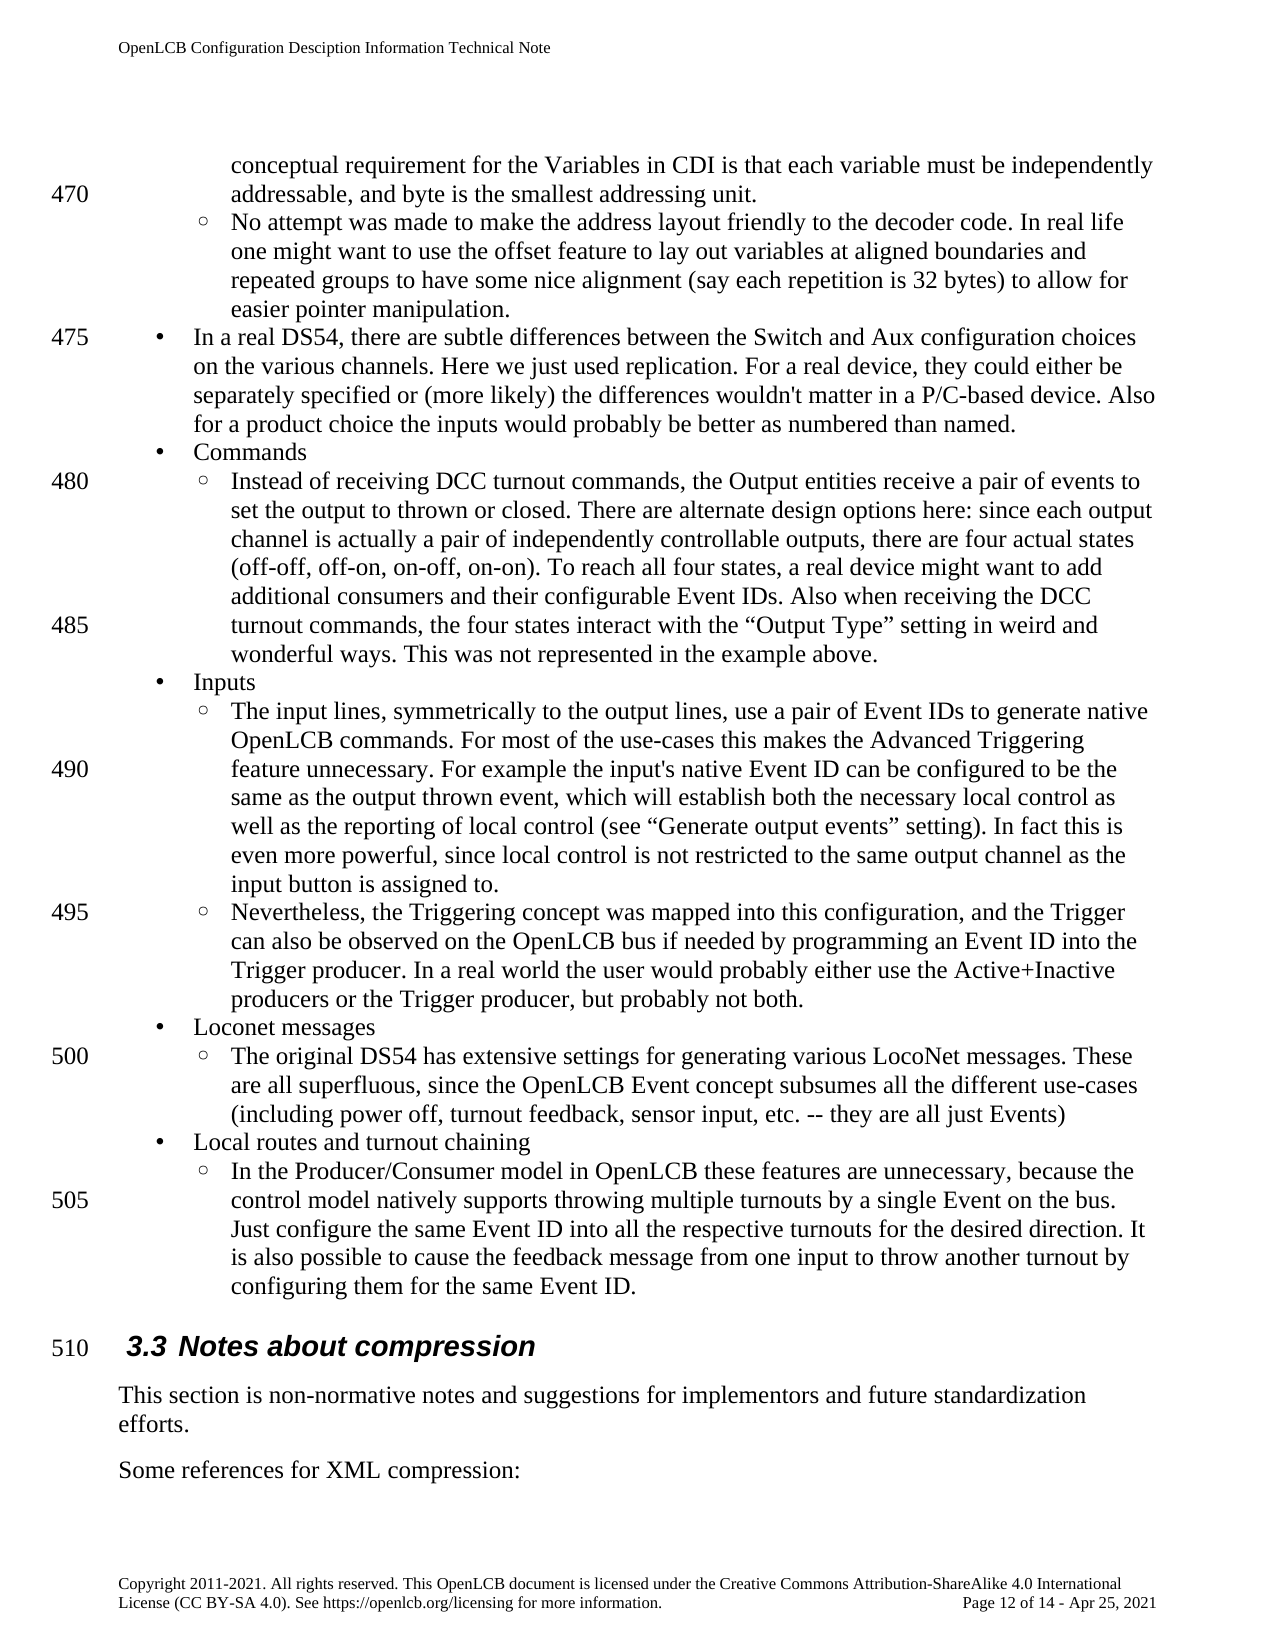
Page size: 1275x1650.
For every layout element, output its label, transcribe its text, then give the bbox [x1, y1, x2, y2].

list In a real DS54, there are subtle differences between the Switch and Aux configuration choices on the various channels. Here we just used replication. For a real device, they could either be separately specified or (more likely) the differences wouldn't matter in a P/C-based device. Also for a product choice the inputs would probably be better as numbered than named. [156, 322, 1157, 437]
list In the Producer/Consumer model in OpenLCB these features are unnecessary, because the control model natively supports throwing multiple turnouts by a single Event on the bus. Just configure the same Event ID into all the respective turnouts for the desired direction. It is also possible to cause the feedback message from one input to throw another turnout by configuring them for the same Event ID. [193, 1156, 1157, 1300]
subtitle Notes about compression [118, 1329, 1157, 1362]
list No attempt was made to make the address layout friendly to the decoder code. In real life one might want to use the offset feature to lay out variables at aligned boundaries and repeated groups to have some nice alignment (say each repetition is 32 bytes) to allow for easier pointer manipulation. [193, 207, 1157, 322]
list Commands [156, 437, 1157, 466]
list Inputs [156, 667, 1157, 696]
list The original DS54 has extensive settings for generating various LocoNet messages. These are all superfluous, since the OpenLCB Event concept subsumes all the different use-cases (including power off, turnout feedback, sensor input, etc. -- they are all just Events) [193, 1041, 1157, 1127]
list Nevertheless, the Triggering concept was mapped into this configuration, and the Trigger can also be observed on the OpenLCB bus if needed by programming an Event ID into the Trigger producer. In a real world the user would probably either use the Active+Inactive producers or the Trigger producer, but probably not both. [193, 897, 1157, 1012]
list Local routes and turnout chaining [156, 1127, 1157, 1156]
list The input lines, symmetrically to the output lines, use a pair of Event IDs to generate native OpenLCB commands. For most of the use-cases this makes the Advanced Triggering feature unnecessary. For example the input's native Event ID can be configured to be the same as the output thrown event, which will establish both the necessary local control as well as the reporting of local control (see “Generate output events” setting). In fact this is even more powerful, since local control is not restricted to the same output channel as the input button is assigned to. [193, 696, 1157, 897]
text This section is non-normative notes and suggestions for implementors and future standardization efforts. [118, 1380, 1157, 1437]
text Some references for XML compression: [118, 1455, 1157, 1484]
list conceptual requirement for the Variables in CDI is that each variable must be independently addressable, and byte is the smallest addressing unit. [193, 150, 1157, 207]
list Instead of receiving DCC turnout commands, the Output entities receive a pair of events to set the output to thrown or closed. There are alternate design options here: since each output channel is actually a pair of independently controllable outputs, there are four actual states (off-off, off-on, on-off, on-on). To reach all four states, a real device might want to add additional consumers and their configurable Event IDs. Also when receiving the DCC turnout commands, the four states interact with the “Output Type” setting in weird and wonderful ways. This was not represented in the example above. [193, 466, 1157, 667]
list Loconet messages [156, 1012, 1157, 1041]
